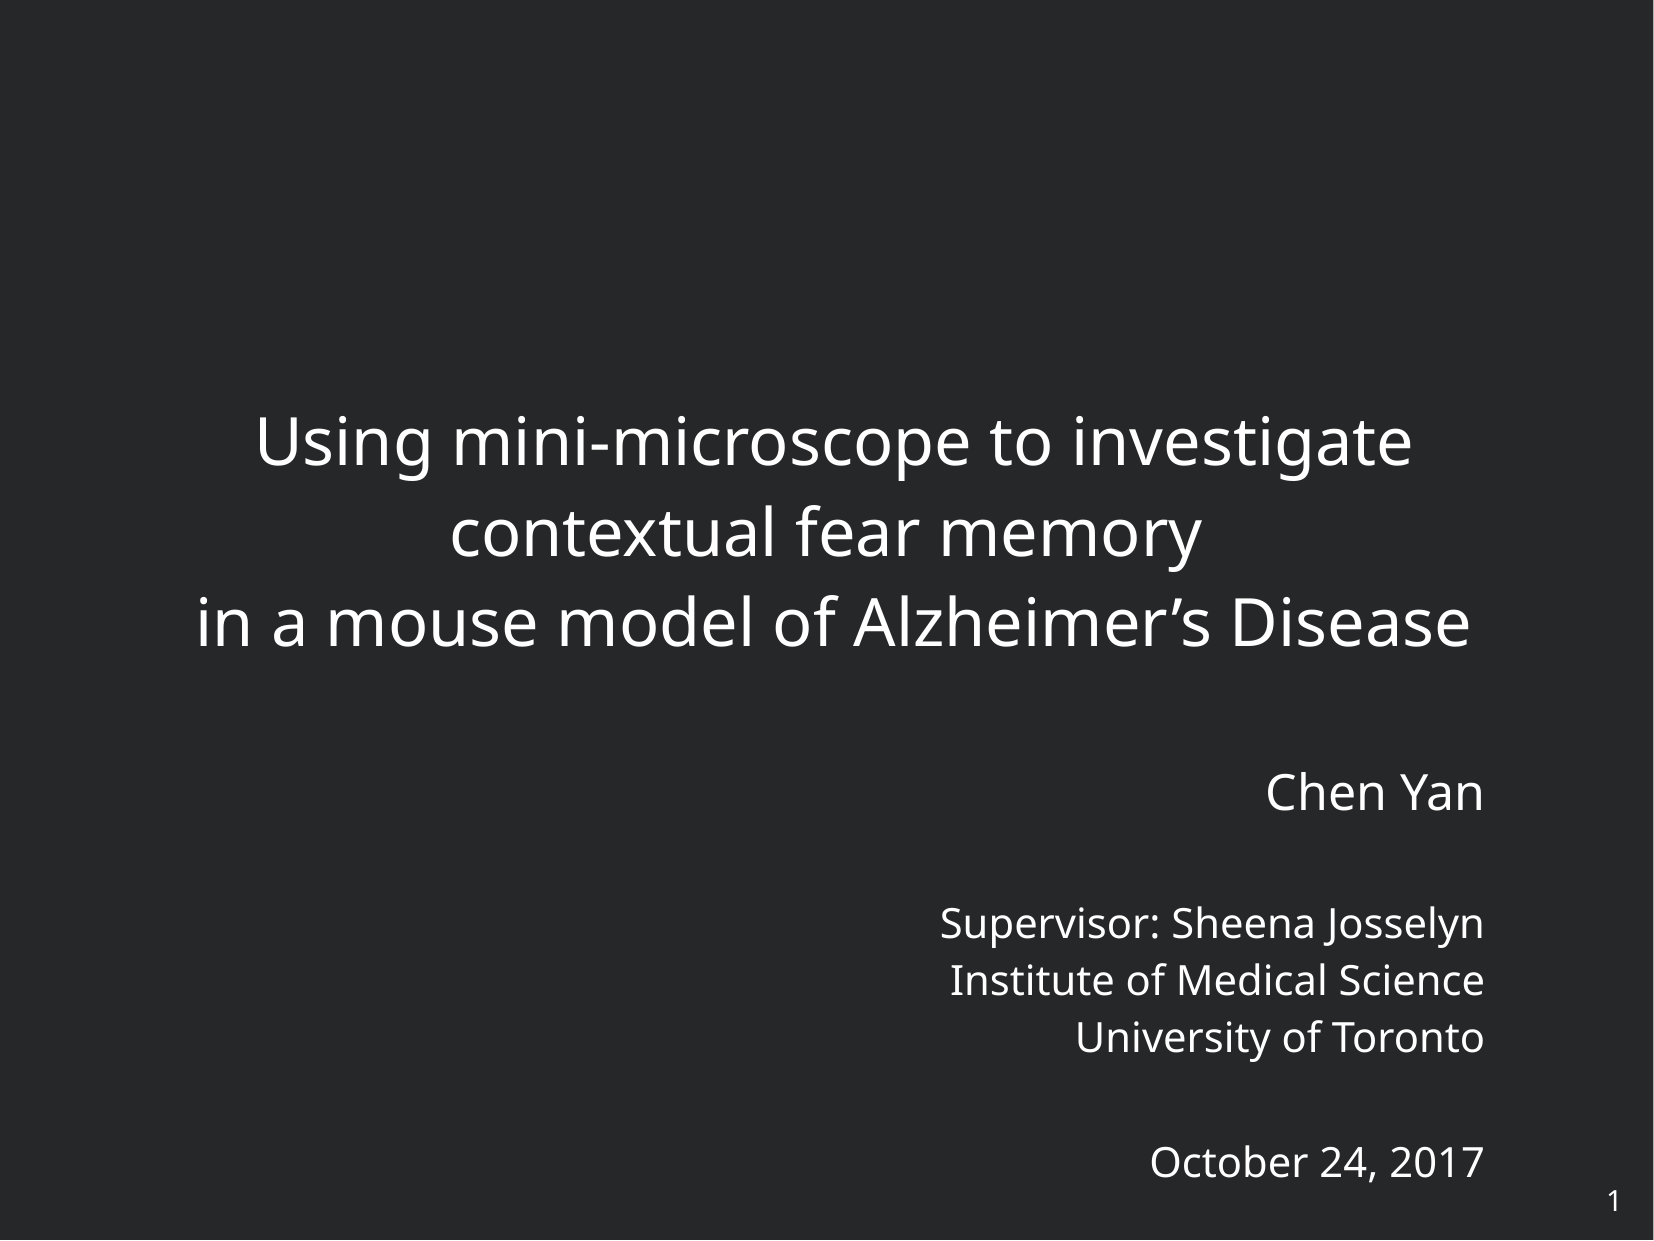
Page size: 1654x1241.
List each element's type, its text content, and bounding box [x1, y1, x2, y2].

text_box Chen Yan Supervisor: Sheena Josselyn Institute of Medical Science University of Toronto October 24, 2017 [637, 806, 1501, 1184]
text_box Using mini-microscope to investigate contextual fear memory in a mouse model of Alzheimer’s Disease [128, 205, 1542, 806]
